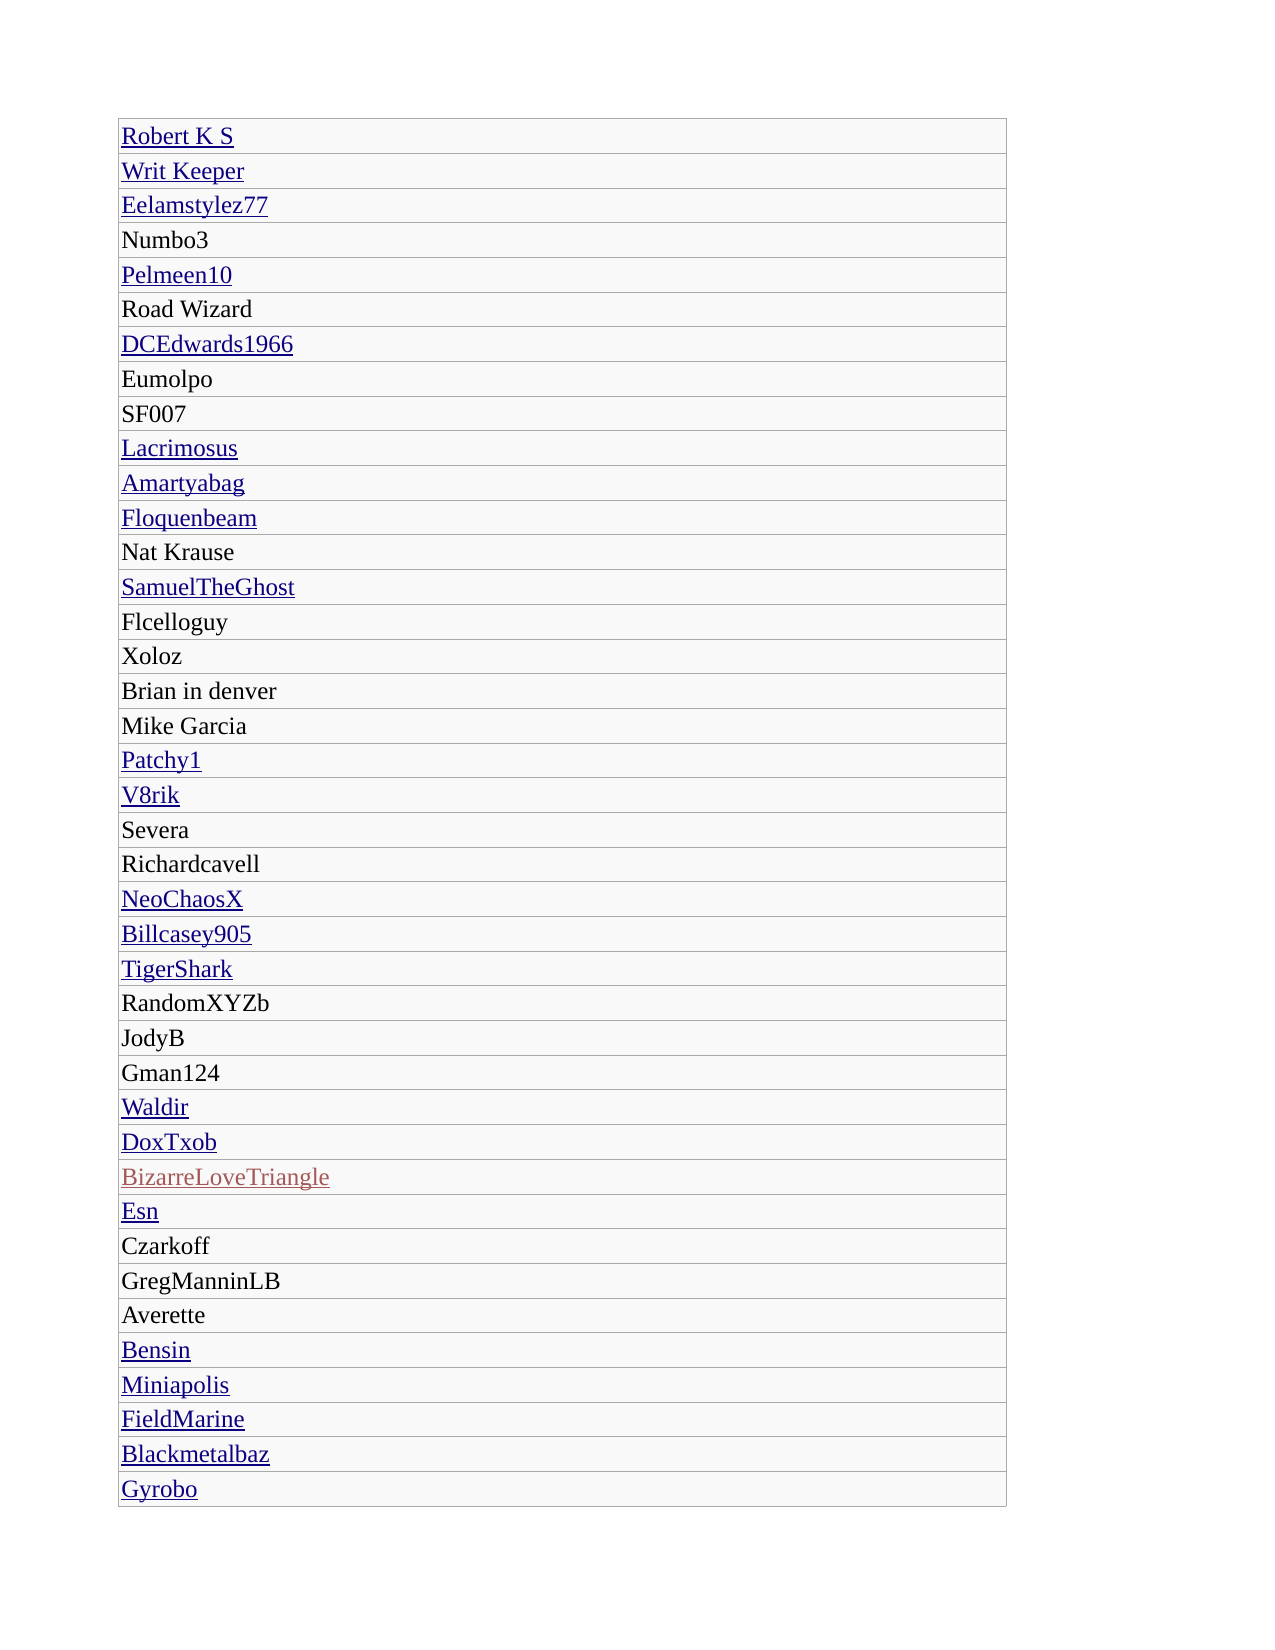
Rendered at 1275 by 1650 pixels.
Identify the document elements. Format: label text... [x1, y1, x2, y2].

table_cell SF007 [119, 397, 1006, 430]
table_cell Road Wizard [119, 293, 1006, 326]
table_cell Floquenbeam [119, 501, 1006, 534]
table_cell Robert K S [119, 119, 1006, 153]
table_cell DoxTxob [119, 1125, 1006, 1159]
table_cell Esn [119, 1195, 1006, 1228]
table_cell Miniapolis [119, 1368, 1006, 1402]
table_cell Eumolpo [119, 362, 1006, 396]
table_cell RandomXYZb [119, 986, 1006, 1020]
table_cell Mike Garcia [119, 709, 1006, 742]
table_cell SamuelTheGhost [119, 570, 1006, 604]
table_cell Flcelloguy [119, 605, 1006, 638]
table_cell Czarkoff [119, 1229, 1006, 1263]
table_cell Blackmetalbaz [119, 1437, 1006, 1471]
table_cell DCEdwards1966 [119, 327, 1006, 361]
table_cell Numbo3 [119, 223, 1006, 257]
table_cell Waldir [119, 1090, 1006, 1124]
table_cell Patchy1 [119, 744, 1006, 777]
table_cell Eelamstylez77 [119, 189, 1006, 222]
table_cell Xoloz [119, 640, 1006, 673]
table_cell Bensin [119, 1333, 1006, 1367]
table_cell GregManninLB [119, 1264, 1006, 1297]
table_cell NeoChaosX [119, 882, 1006, 916]
table_cell Brian in denver [119, 674, 1006, 708]
table_cell Pelmeen10 [119, 258, 1006, 292]
table_cell Severa [119, 813, 1006, 847]
table_cell BizarreLoveTriangle [119, 1160, 1006, 1193]
table_cell Gyrobo [119, 1472, 1006, 1506]
table_cell Writ Keeper [119, 154, 1006, 187]
table_cell V8rik [119, 778, 1006, 812]
table_cell Gman124 [119, 1056, 1006, 1089]
table_cell Averette [119, 1299, 1006, 1332]
table_cell Lacrimosus [119, 431, 1006, 465]
table_cell JodyB [119, 1021, 1006, 1055]
table_cell Amartyabag [119, 466, 1006, 500]
table_cell Richardcavell [119, 848, 1006, 881]
table_cell Nat Krause [119, 535, 1006, 569]
table_cell FieldMarine [119, 1403, 1006, 1436]
table_cell Billcasey905 [119, 917, 1006, 951]
table_cell TigerShark [119, 952, 1006, 985]
